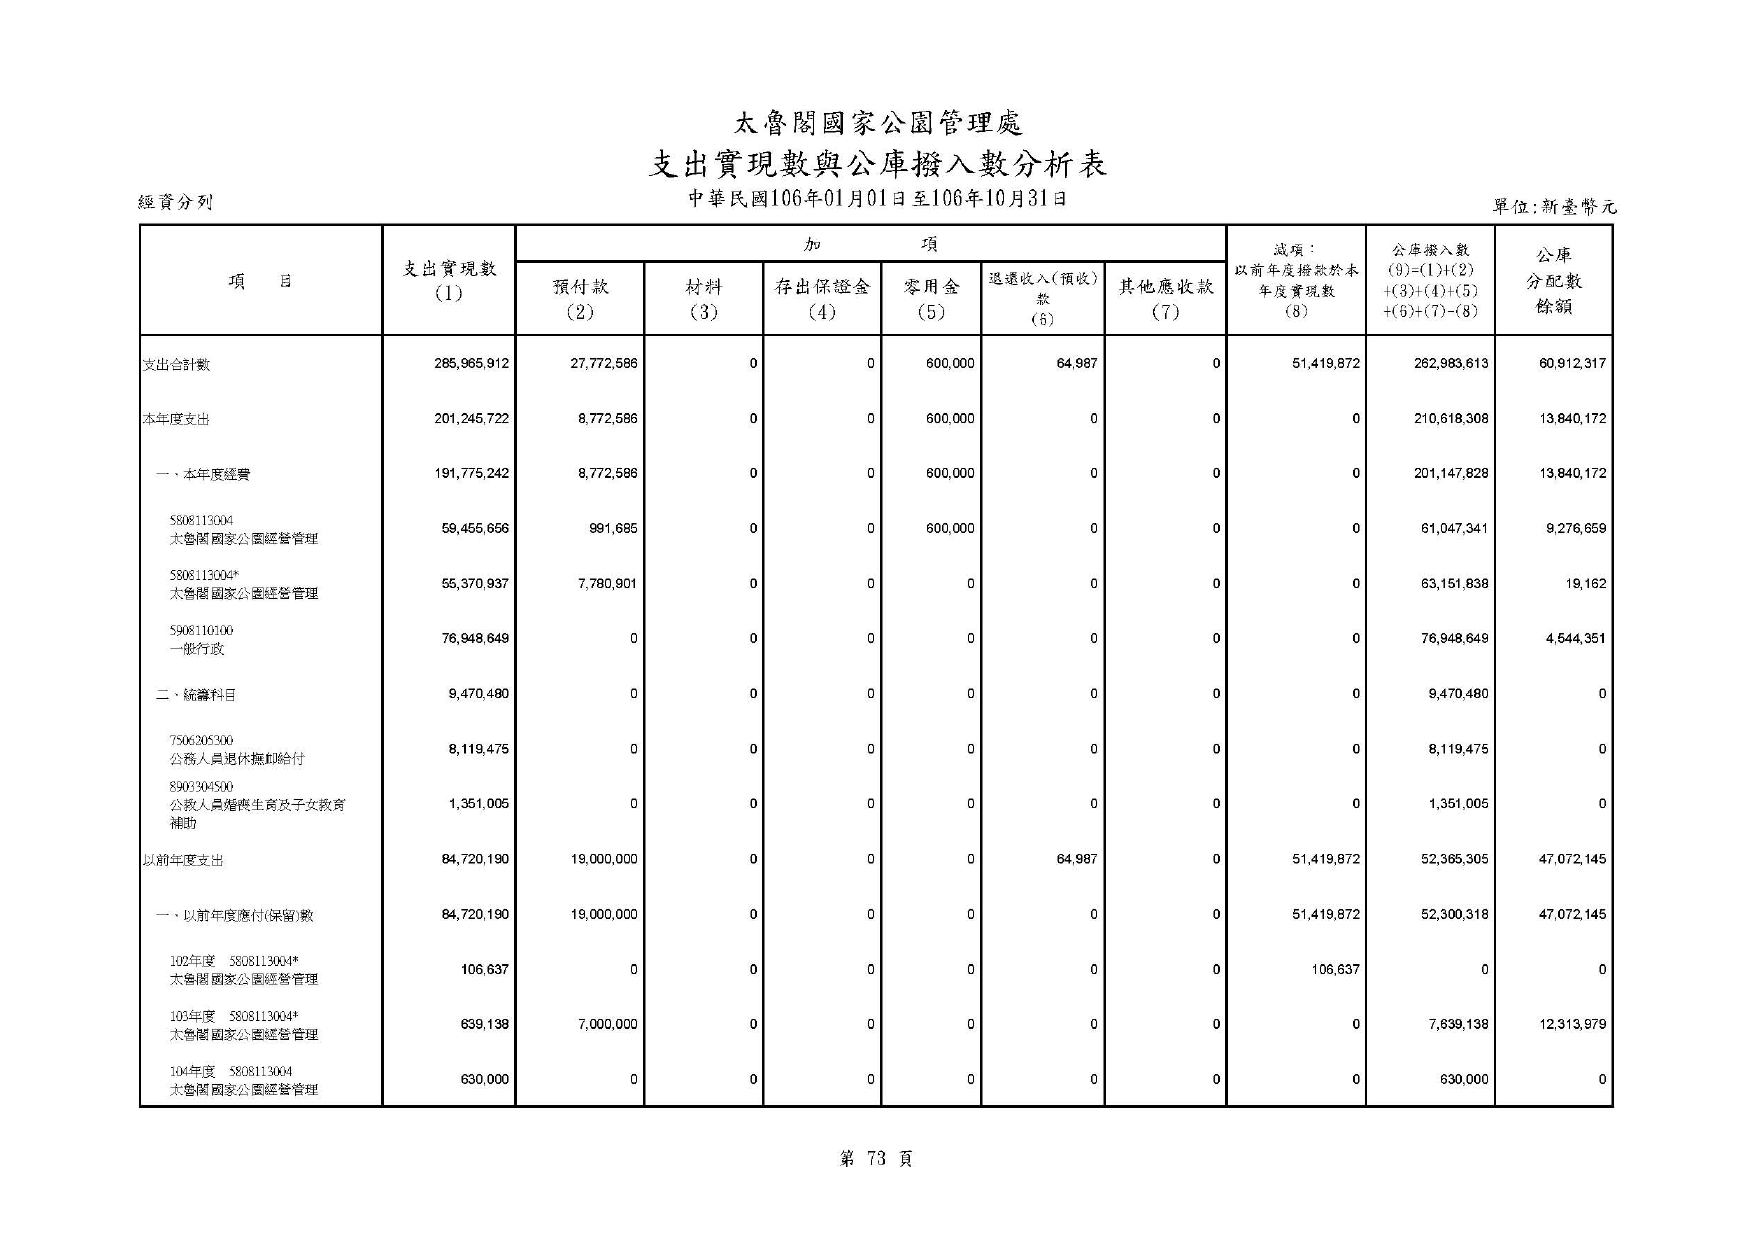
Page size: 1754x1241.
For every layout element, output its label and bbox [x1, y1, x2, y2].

picture [59, 59, 1695, 1216]
